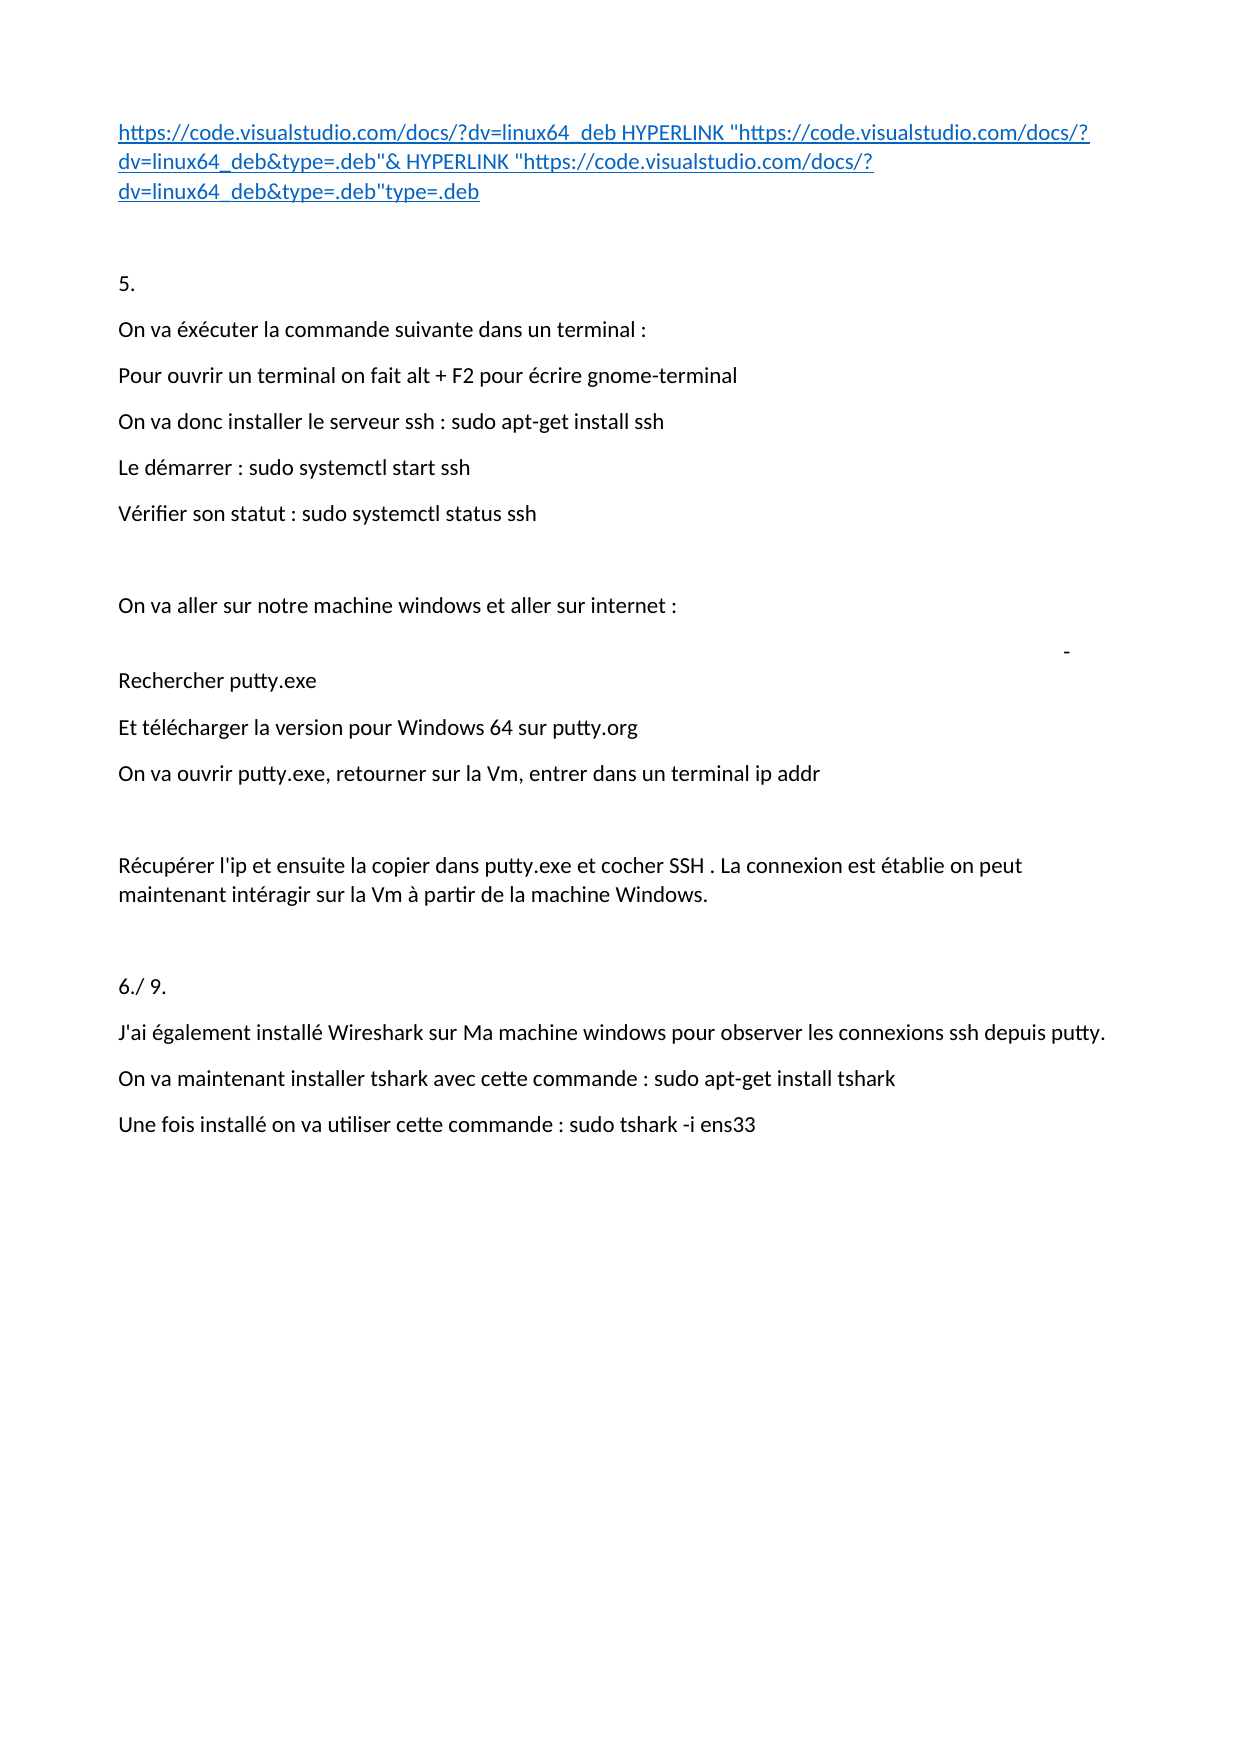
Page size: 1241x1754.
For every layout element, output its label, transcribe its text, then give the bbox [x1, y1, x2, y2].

text -Rechercher putty.exe [118, 637, 1122, 695]
text Une fois installé on va utiliser cette commande : sudo tshark -i ens33 [118, 1110, 1122, 1138]
text Récupérer l'ip et ensuite la copier dans putty.exe et cocher SSH . La connexion est établie on peut maintenant intéragir sur la Vm à partir de la machine Windows. [118, 851, 1122, 908]
text Pour ouvrir un terminal on fait alt + F2 pour écrire gnome-terminal [118, 361, 1122, 389]
text On va donc installer le serveur ssh : sudo apt-get install ssh [118, 407, 1122, 435]
text https://code.visualstudio.com/docs/?dv=linux64_deb HYPERLINK "https://code.visualstudio.com/docs/?dv=linux64_deb&type=.deb"& HYPERLINK "https://code.visualstudio.com/docs/?dv=linux64_deb&type=.deb"type=.deb [118, 118, 1122, 205]
text J'ai également installé Wireshark sur Ma machine windows pour observer les connexions ssh depuis putty. [118, 1018, 1122, 1046]
text Le démarrer : sudo systemctl start ssh [118, 453, 1122, 481]
text Vérifier son statut : sudo systemctl status ssh [118, 499, 1122, 527]
text 5. [118, 269, 1122, 297]
text Et télécharger la version pour Windows 64 sur putty.org [118, 713, 1122, 741]
text 6./ 9. [118, 972, 1122, 1000]
text On va maintenant installer tshark avec cette commande : sudo apt-get install tshark [118, 1064, 1122, 1092]
text On va aller sur notre machine windows et aller sur internet : [118, 591, 1122, 619]
text On va éxécuter la commande suivante dans un terminal : [118, 315, 1122, 343]
text On va ouvrir putty.exe, retourner sur la Vm, entrer dans un terminal ip addr [118, 759, 1122, 787]
